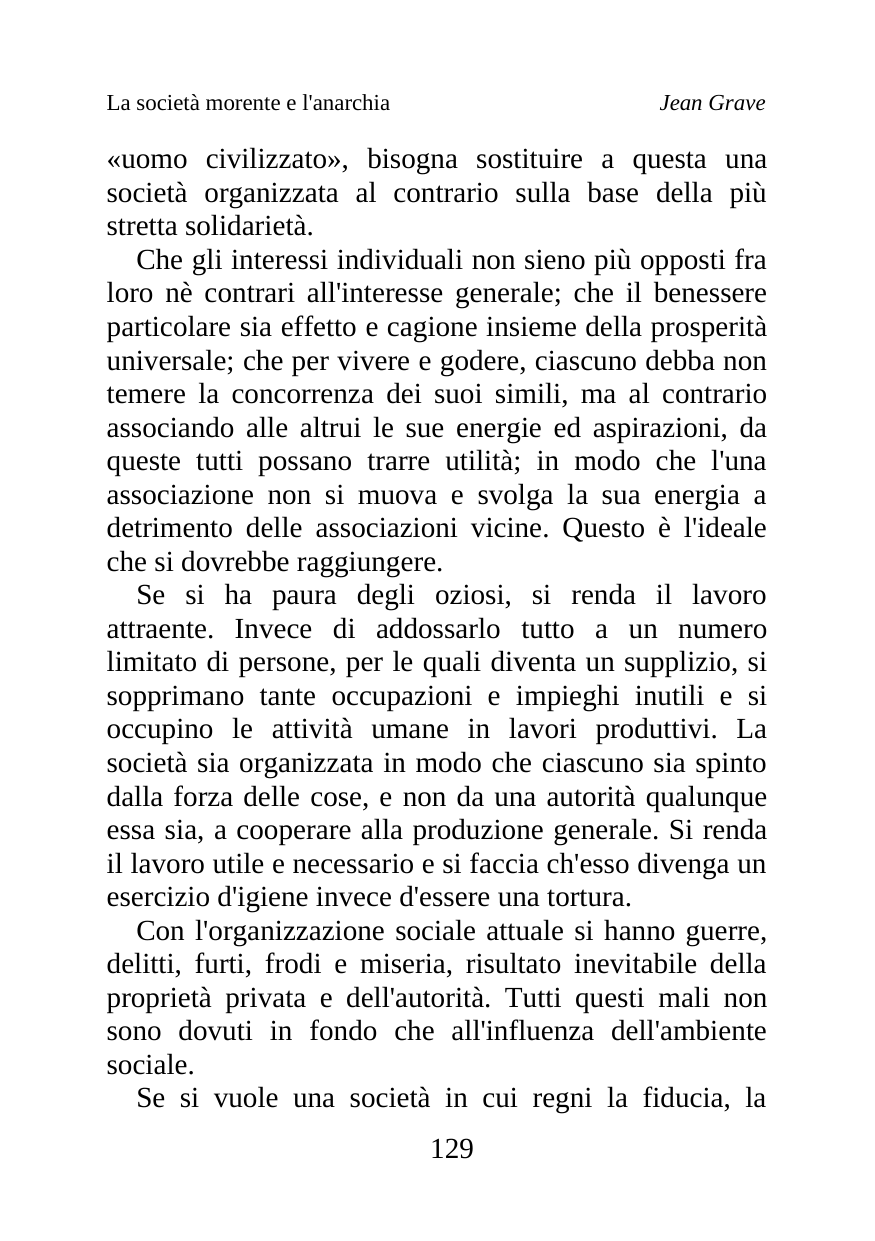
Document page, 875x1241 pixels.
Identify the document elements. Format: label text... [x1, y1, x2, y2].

text Con l'organizzazione sociale attuale si hanno guerre, delitti, furti, frodi e miseria, risultato inevitabile della proprietà privata e dell'autorità. Tutti questi mali non sono dovuti in fondo che all'influenza dell'ambiente sociale. [106, 913, 768, 1081]
text «uomo civilizzato», bisogna sostituire a questa una società organizzata al contrario sulla base della più stretta solidarietà. [106, 141, 768, 242]
text Se si vuole una società in cui regni la fiducia, la [106, 1081, 768, 1114]
text Se si ha paura degli oziosi, si renda il lavoro attraente. Invece di addossarlo tutto a un numero limitato di persone, per le quali diventa un supplizio, si sopprimano tante occupazioni e impieghi inutili e si occupino le attività umane in lavori produttivi. La società sia organizzata in modo che ciascuno sia spinto dalla forza delle cose, e non da una autorità qualunque essa sia, a cooperare alla produzione generale. Si renda il lavoro utile e necessario e si faccia ch'esso divenga un esercizio d'igiene invece d'essere una tortura. [106, 577, 768, 913]
text Che gli interessi individuali non sieno più opposti fra loro nè contrari all'interesse generale; che il benessere particolare sia effetto e cagione insieme della prosperità universale; che per vivere e godere, ciascuno debba non temere la concorrenza dei suoi simili, ma al contrario associando alle altrui le sue energie ed aspirazioni, da queste tutti possano trarre utilità; in modo che l'una associazione non si muova e svolga la sua energia a detrimento delle associazioni vicine. Questo è l'ideale che si dovrebbe raggiungere. [106, 242, 768, 577]
